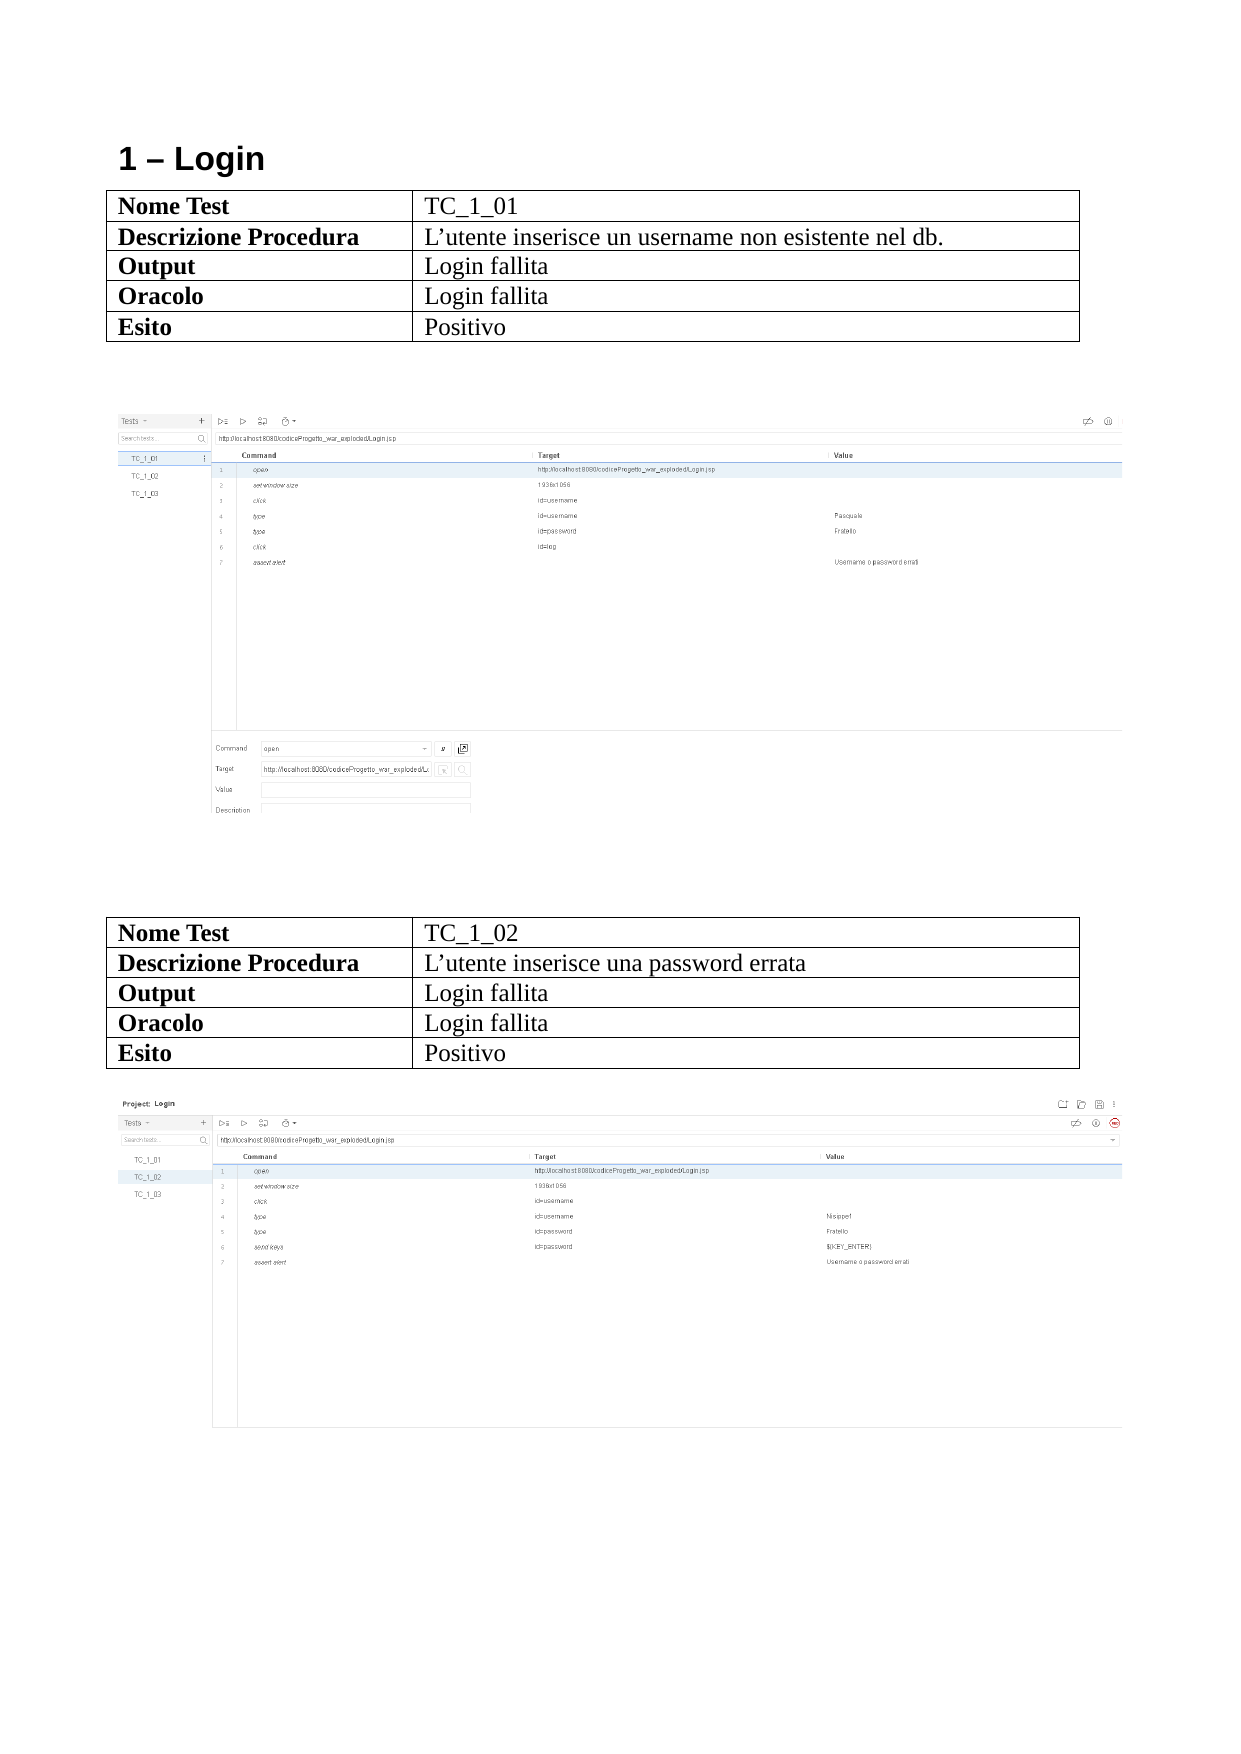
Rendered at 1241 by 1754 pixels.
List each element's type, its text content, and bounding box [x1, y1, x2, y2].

table_header TC_1_02 [413, 918, 1079, 947]
table_cell Output [107, 978, 412, 1007]
picture [118, 414, 1123, 813]
table_cell Esito [107, 1038, 412, 1068]
table_cell Login fallita [413, 281, 1079, 311]
table_header TC_1_01 [413, 191, 1079, 221]
subtitle 1 – Login [118, 139, 1122, 178]
table_cell L’utente inserisce un username non esistente nel db. [413, 222, 1079, 250]
table_cell Esito [107, 312, 412, 341]
table_cell Descrizione Procedura [107, 948, 412, 977]
table_cell Positivo [413, 1038, 1079, 1068]
table_cell Login fallita [413, 251, 1079, 280]
table_cell Login fallita [413, 978, 1079, 1007]
table_header Nome Test [107, 918, 412, 947]
table_cell Oracolo [107, 1008, 412, 1037]
table_cell Output [107, 251, 412, 280]
table_cell Login fallita [413, 1008, 1079, 1037]
table_header Nome Test [107, 191, 412, 221]
table_cell Positivo [413, 312, 1079, 341]
table_cell Oracolo [107, 281, 412, 311]
picture [118, 1097, 1123, 1428]
table_cell L’utente inserisce una password errata [413, 948, 1079, 977]
table_cell Descrizione Procedura [107, 222, 412, 250]
